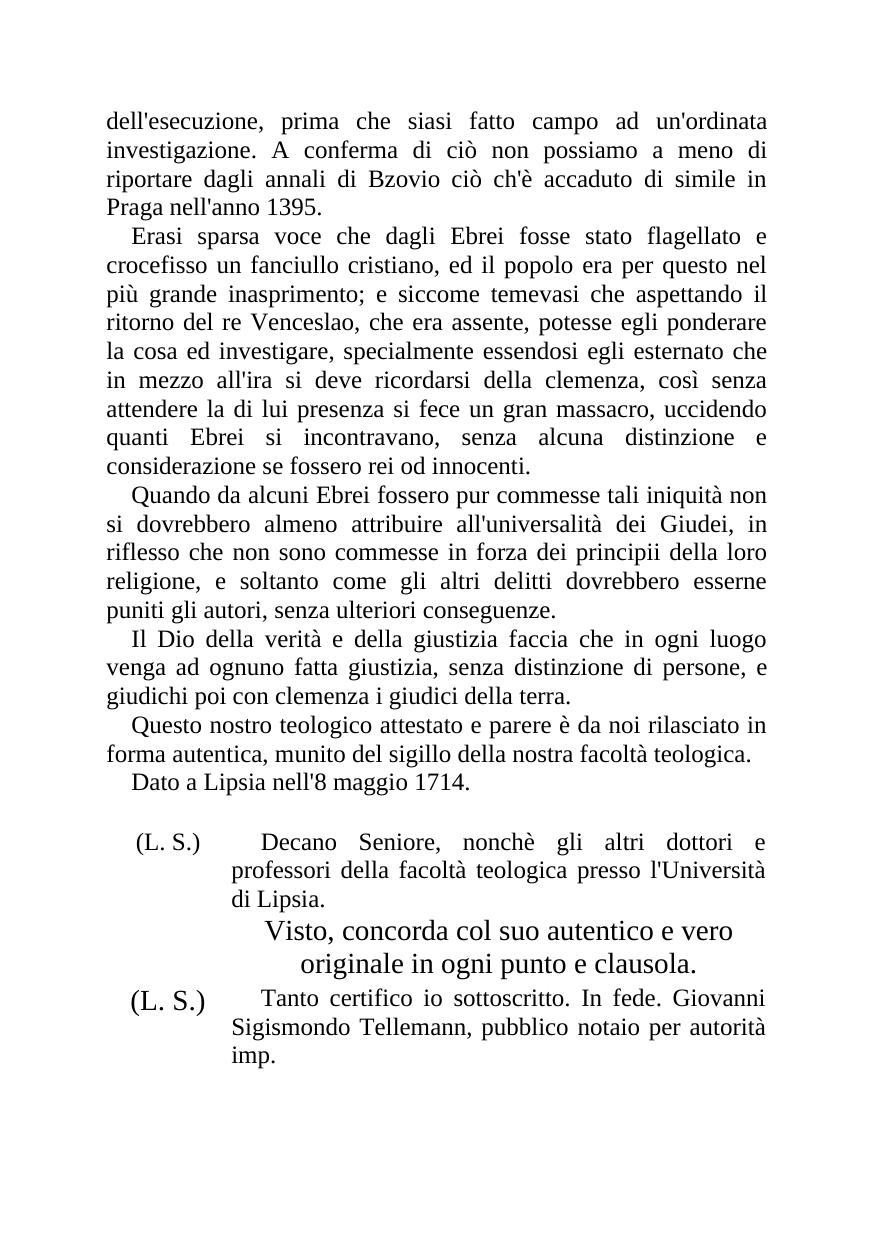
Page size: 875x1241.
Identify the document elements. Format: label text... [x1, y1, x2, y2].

text dell'esecuzione, prima che siasi fatto campo ad un'ordinata investigazione. A conferma di ciò non possiamo a meno di riportare dagli annali di Bzovio ciò ch'è accaduto di simile in Praga nell'anno 1395. [106, 106, 768, 221]
text Dato a Lipsia nell'8 maggio 1714. [106, 767, 768, 796]
table_cell (L. S.) [106, 981, 229, 1071]
table_header Decano Seniore, nonchè gli altri dottori e professori della facoltà teologica presso l'Università di Lipsia. Visto, concorda col suo autentico e vero originale in ogni punto e clausola. [229, 825, 768, 981]
text Quando da alcuni Ebrei fossero pur commesse tali iniquità non si dovrebbero almeno attribuire all'universalità dei Giudei, in riflesso che non sono commesse in forza dei principii della loro religione, e soltanto come gli altri delitti dovrebbero esserne puniti gli autori, senza ulteriori conseguenze. [106, 480, 768, 624]
table_cell Tanto certifico io sottoscritto. In fede. Giovanni Sigismondo Tellemann, pubblico notaio per autorità imp. [229, 981, 768, 1071]
table_header (L. S.) [106, 825, 229, 981]
text Erasi sparsa voce che dagli Ebrei fosse stato flagellato e crocefisso un fanciullo cristiano, ed il popolo era per questo nel più grande inasprimento; e siccome temevasi che aspettando il ritorno del re Venceslao, che era assente, potesse egli ponderare la cosa ed investigare, specialmente essendosi egli esternato che in mezzo all'ira si deve ricordarsi della clemenza, così senza attendere la di lui presenza si fece un gran massacro, uccidendo quanti Ebrei si incontravano, senza alcuna distinzione e considerazione se fossero rei od innocenti. [106, 221, 768, 480]
text Questo nostro teologico attestato e parere è da noi rilasciato in forma autentica, munito del sigillo della nostra facoltà teologica. [106, 710, 768, 767]
text Il Dio della verità e della giustizia faccia che in ogni luogo venga ad ognuno fatta giustizia, senza distinzione di persone, e giudichi poi con clemenza i giudici della terra. [106, 624, 768, 710]
